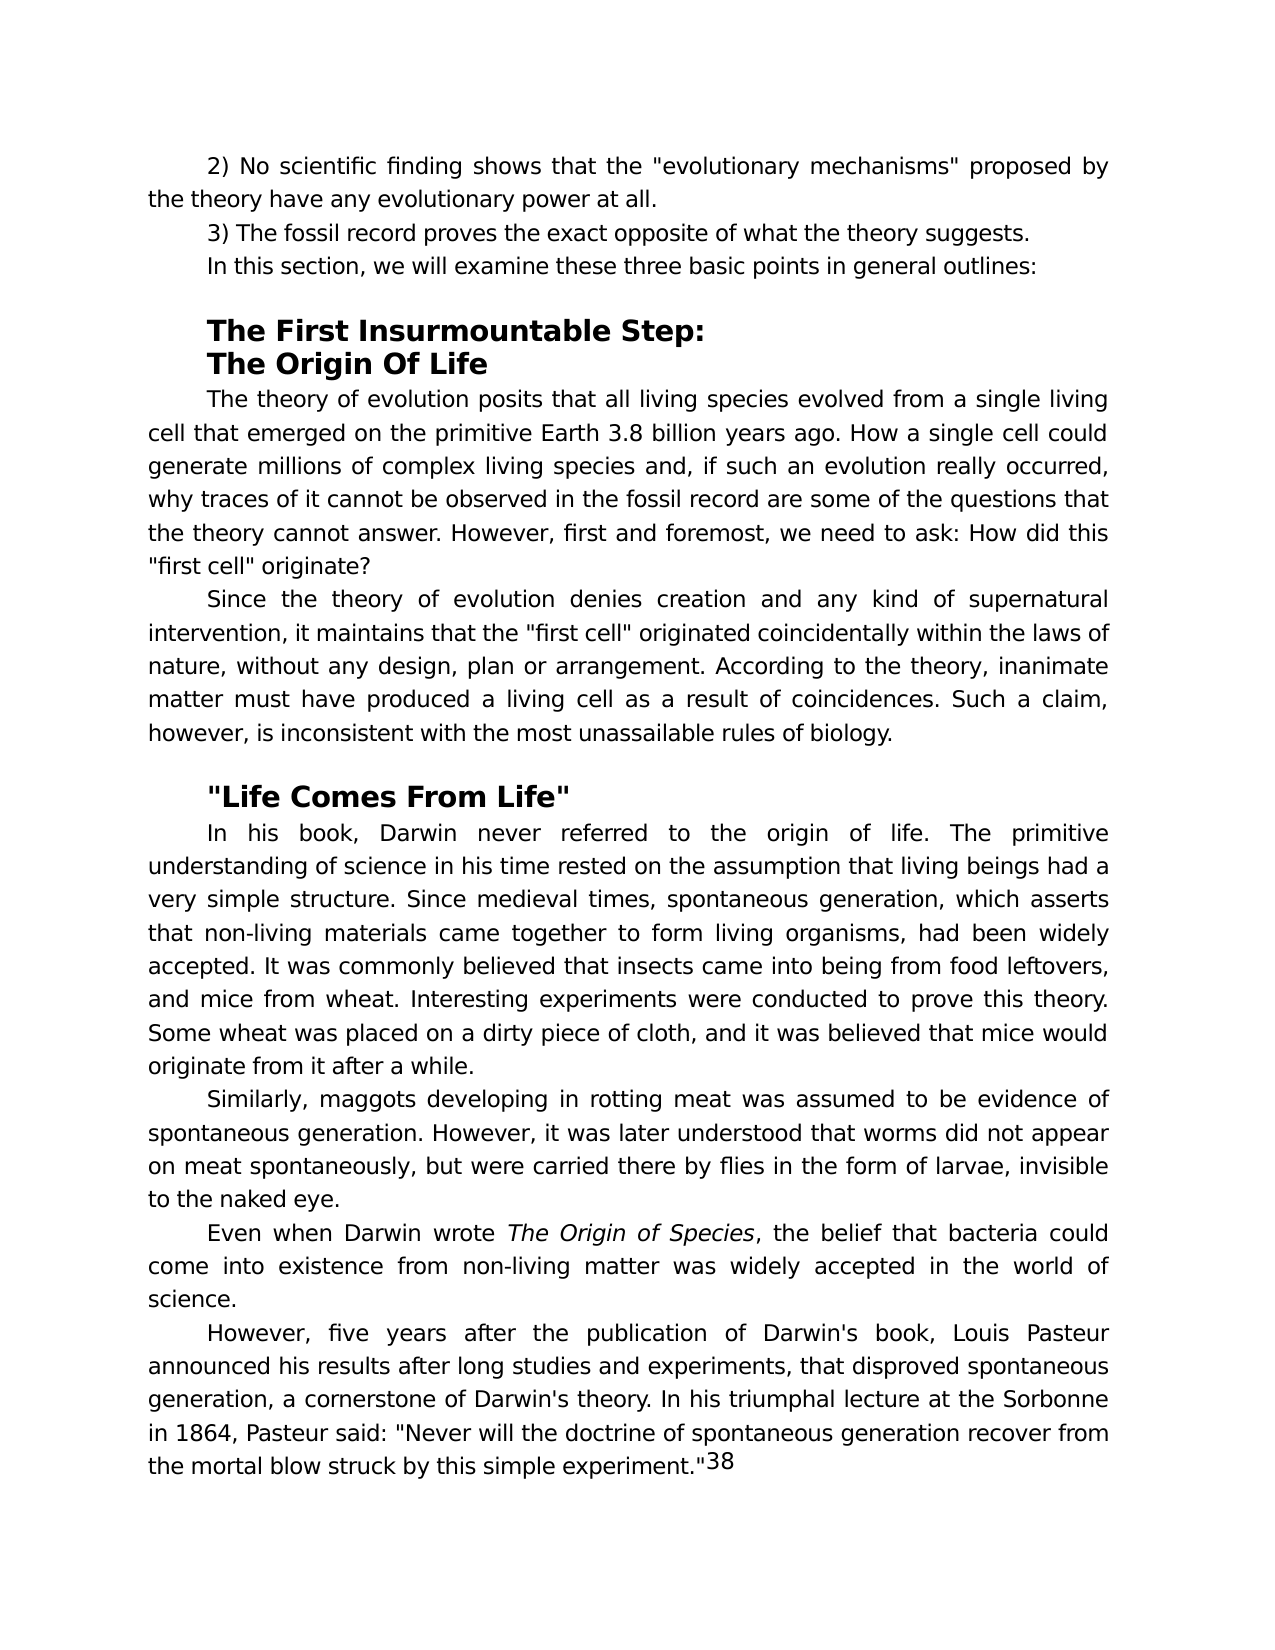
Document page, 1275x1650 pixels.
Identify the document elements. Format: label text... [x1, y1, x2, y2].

text However, five years after the publication of Darwin's book, Louis Pasteur announced his results after long studies and experiments, that disproved spontaneous generation, a cornerstone of Darwin's theory. In his triumphal lecture at the Sorbonne in 1864, Pasteur said: "Never will the doctrine of spontaneous generation recover from the mortal blow struck by this simple experiment."38 [148, 1314, 1110, 1481]
text Since the theory of evolution denies creation and any kind of supernatural intervention, it maintains that the "first cell" originated coincidentally within the laws of nature, without any design, plan or arrangement. According to the theory, inanimate matter must have produced a living cell as a result of coincidences. Such a claim, however, is inconsistent with the most unassailable rules of biology. [148, 581, 1110, 748]
text The First Insurmountable Step: [148, 314, 1110, 348]
text 2) No scientific finding shows that the "evolutionary mechanisms" proposed by the theory have any evolutionary power at all. [148, 148, 1110, 214]
text In his book, Darwin never referred to the origin of life. The primitive understanding of science in his time rested on the assumption that living beings had a very simple structure. Since medieval times, spontaneous generation, which asserts that non-living materials came together to form living organisms, had been widely accepted. It was commonly believed that insects came into being from food leftovers, and mice from wheat. Interesting experiments were conducted to prove this theory. Some wheat was placed on a dirty piece of cloth, and it was believed that mice would originate from it after a while. [148, 814, 1110, 1081]
text Even when Darwin wrote The Origin of Species, the belief that bacteria could come into existence from non-living matter was widely accepted in the world of science. [148, 1214, 1110, 1314]
text "Life Comes From Life" [148, 781, 1110, 814]
text Similarly, maggots developing in rotting meat was assumed to be evidence of spontaneous generation. However, it was later understood that worms did not appear on meat spontaneously, but were carried there by flies in the form of larvae, invisible to the naked eye. [148, 1081, 1110, 1214]
text The theory of evolution posits that all living species evolved from a single living cell that emerged on the primitive Earth 3.8 billion years ago. How a single cell could generate millions of complex living species and, if such an evolution really occurred, why traces of it cannot be observed in the fossil record are some of the questions that the theory cannot answer. However, first and foremost, we need to ask: How did this "first cell" originate? [148, 381, 1110, 581]
text 3) The fossil record proves the exact opposite of what the theory suggests. [148, 214, 1110, 248]
text In this section, we will examine these three basic points in general outlines: [148, 248, 1110, 281]
text The Origin Of Life [148, 348, 1110, 381]
